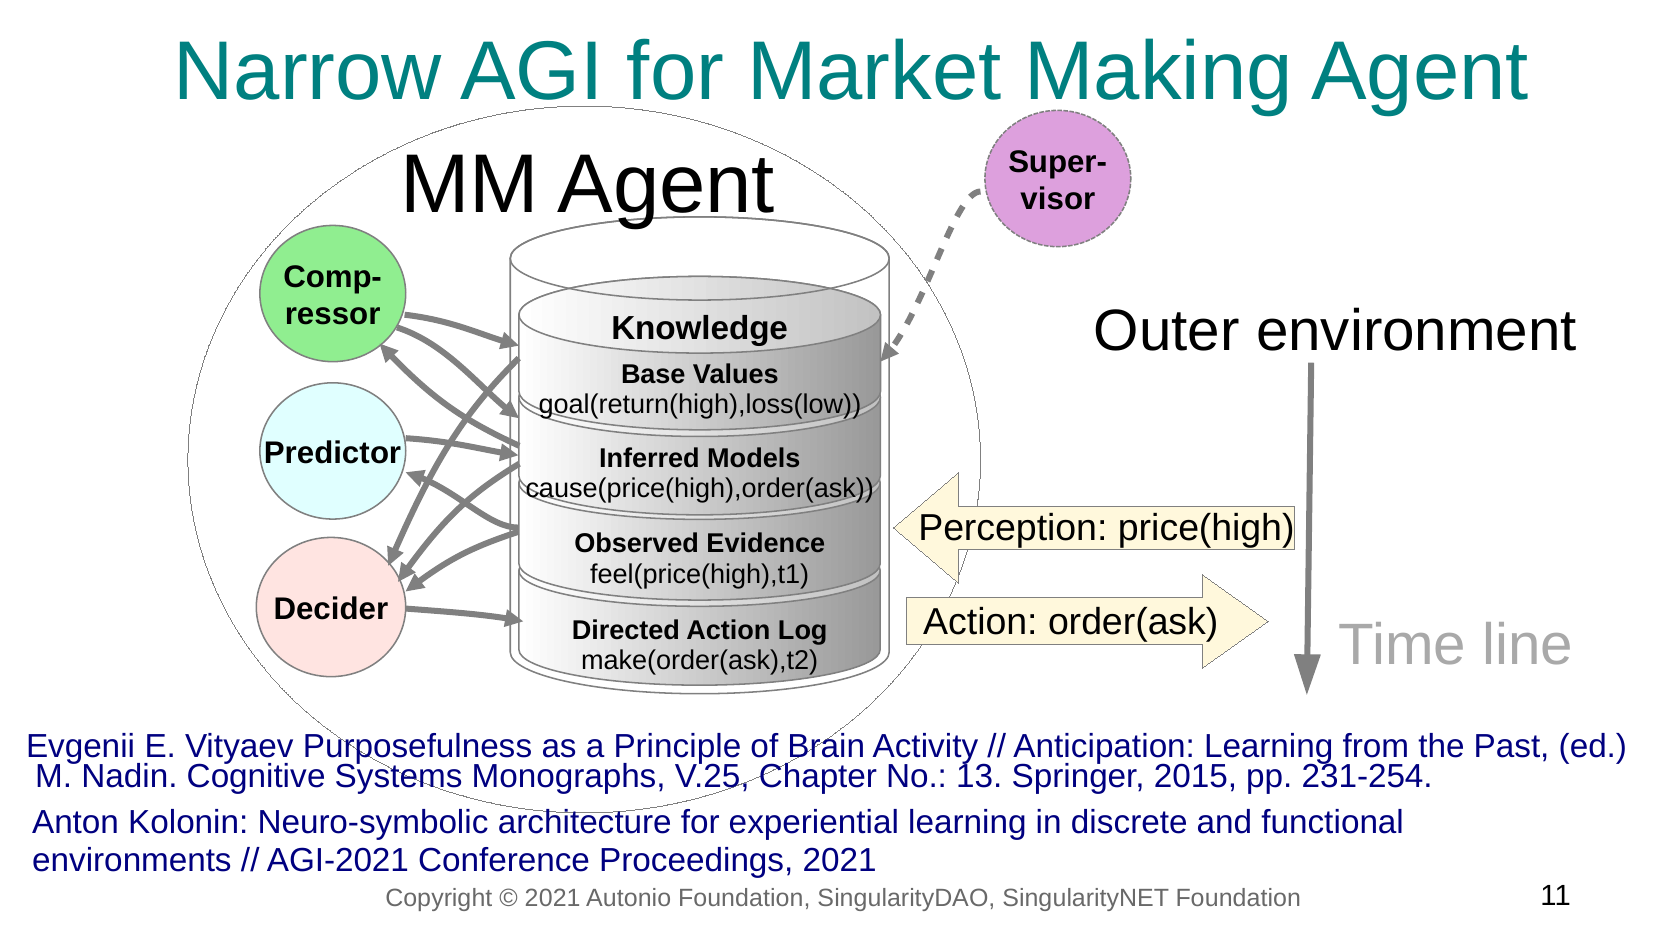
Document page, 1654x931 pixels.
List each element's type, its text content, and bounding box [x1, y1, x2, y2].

text_box Time line [1323, 604, 1589, 689]
text_box Evgenii E. Vityaev Purposefulness as a Principle of Brain Activity // Anticipation: Learning from the Past, (ed.) M. Nadin. Cognitive Systems Monographs, V.25, Chapter No.: 13. Springer, 2015, pp. 231-254. [11, 720, 1654, 815]
text_box [959, 550, 968, 575]
text_box [434, 447, 510, 498]
text_box [391, 486, 459, 575]
text_box [187, 154, 981, 720]
text_box [383, 330, 482, 413]
text_box [401, 539, 510, 614]
text_box Narrow AGI for Market Making Agent [0, 2, 1654, 139]
text_box Anton Kolonin: Neuro-symbolic architecture for experiential learning in discrete and functional environments // AGI-2021 Conference Proceedings, 2021 [17, 796, 1642, 865]
text_box Decider [256, 537, 406, 677]
text_box [443, 106, 725, 129]
text_box [457, 423, 510, 449]
text_box [471, 474, 510, 523]
text_box Perception: price(high) [893, 472, 1295, 584]
text_box Outer environment [1079, 290, 1593, 376]
text_box Knowledge [510, 260, 890, 694]
text_box MM Agent [385, 129, 791, 244]
text_box Comp- ressor [259, 225, 406, 362]
text_box [399, 312, 510, 386]
text_box Super- visor [984, 110, 1131, 247]
text_box [412, 508, 510, 577]
text_box [472, 397, 510, 437]
text_box Predictor [259, 382, 406, 520]
text_box Action: order(ask) [906, 574, 1269, 669]
text_box [493, 373, 510, 404]
